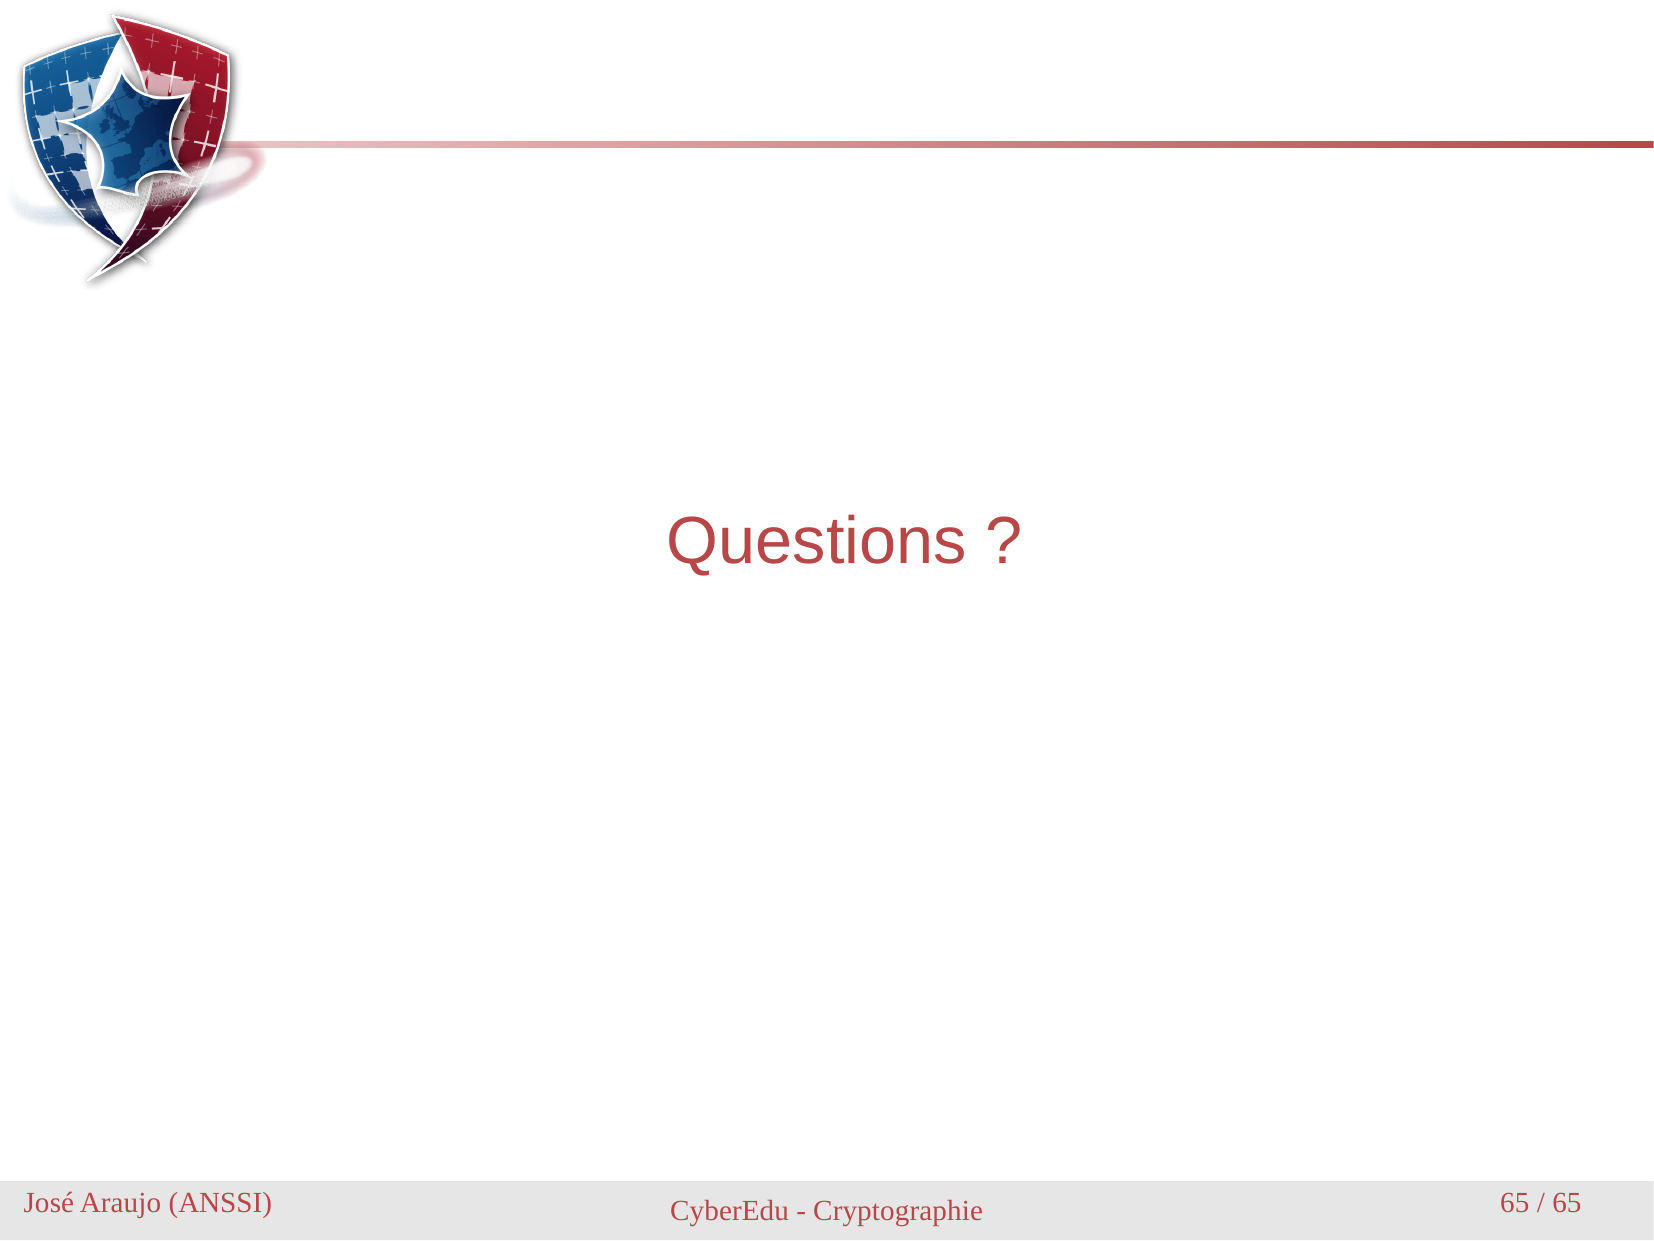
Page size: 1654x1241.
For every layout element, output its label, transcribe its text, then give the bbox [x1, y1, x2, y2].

text_box Questions ? [118, 489, 1571, 579]
picture [0, 0, 272, 290]
